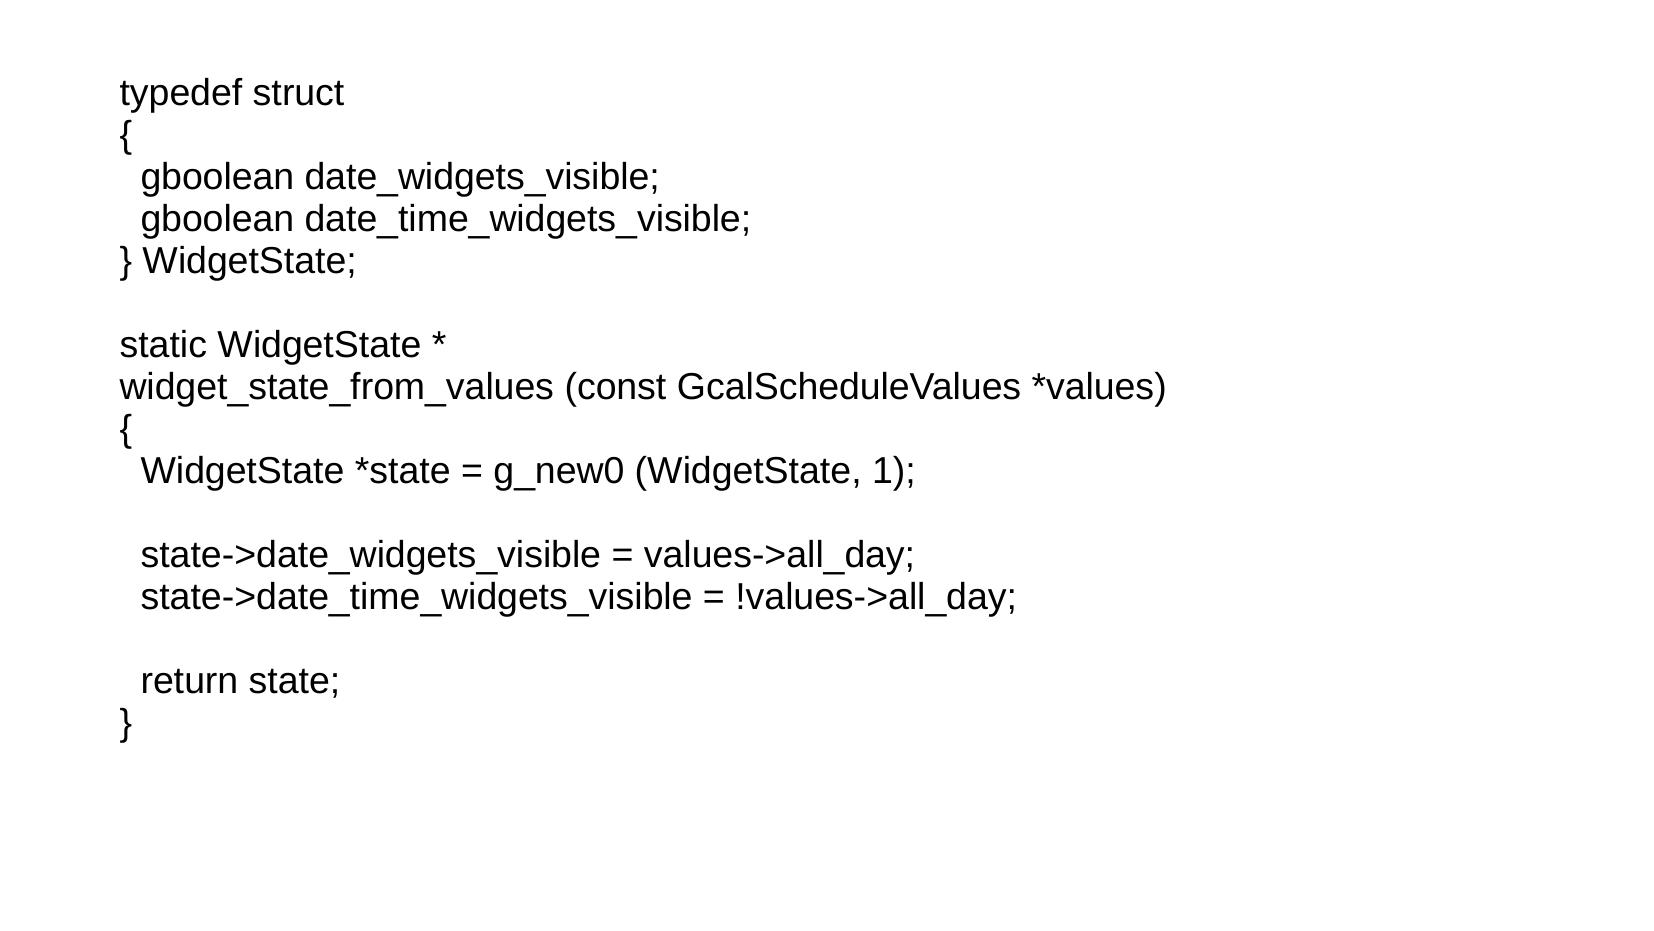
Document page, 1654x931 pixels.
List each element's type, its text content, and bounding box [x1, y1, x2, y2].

text_box typedef struct { gboolean date_widgets_visible; gboolean date_time_widgets_visible; } WidgetState; static WidgetState * widget_state_from_values (const GcalScheduleValues *values) { WidgetState *state = g_new0 (WidgetState, 1); state->date_widgets_visible = values->all_day; state->date_time_widgets_visible = !values->all_day; return state; } [104, 64, 1381, 931]
